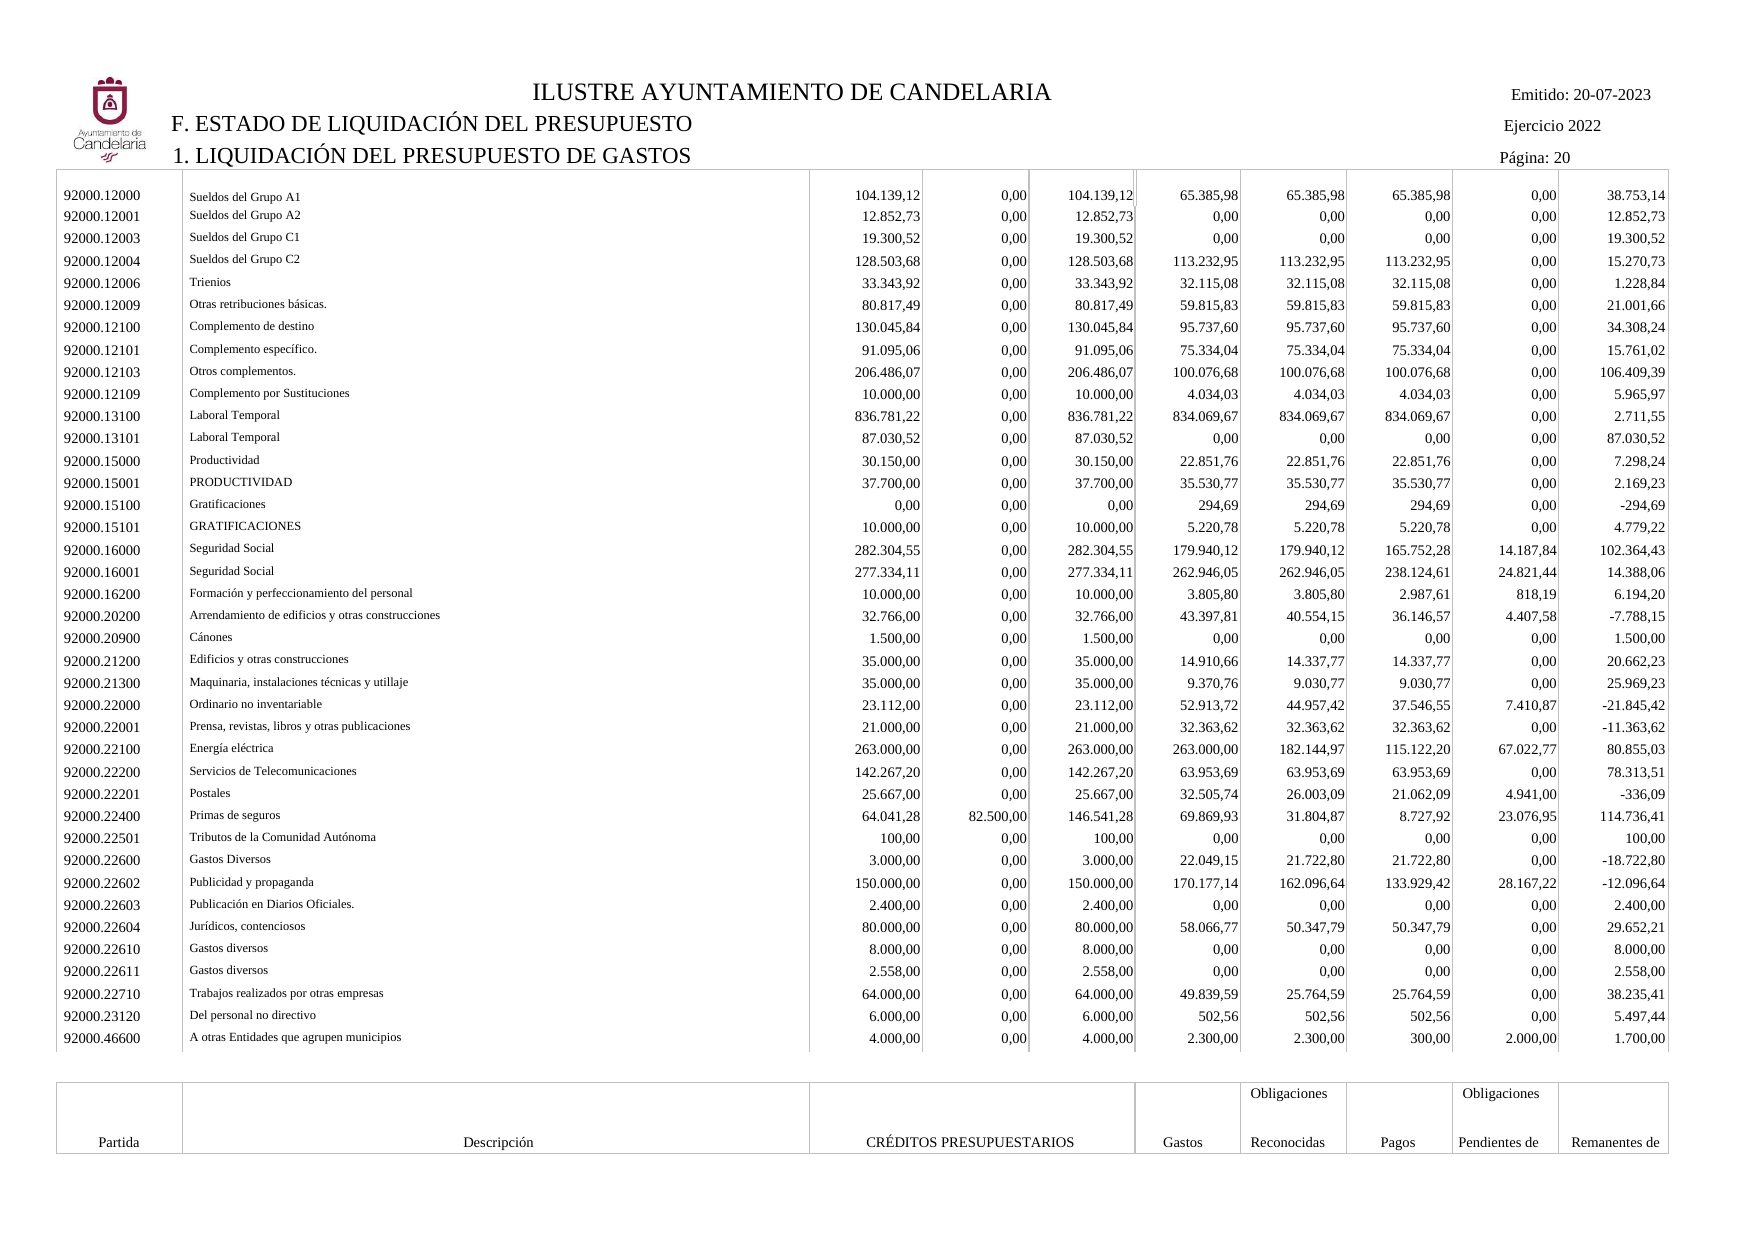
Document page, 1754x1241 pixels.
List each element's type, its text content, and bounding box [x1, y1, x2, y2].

table_cell Ordinario no inventariable [183, 695, 809, 717]
table_cell 300,00 [1347, 1028, 1452, 1052]
table_cell 0,00 [923, 917, 1028, 939]
table_cell 0,00 [923, 784, 1028, 806]
table_cell 150.000,00 [810, 873, 922, 895]
table_header Obligaciones [1453, 1083, 1558, 1132]
table_cell 2.400,00 [1030, 895, 1134, 917]
table_cell Sueldos del Grupo A1 [183, 170, 809, 206]
table_cell 92000.12009 [57, 295, 182, 317]
table_cell 1.500,00 [1559, 628, 1668, 651]
table_cell 92000.12101 [57, 340, 182, 362]
table_cell 92000.23120 [57, 1006, 182, 1028]
table_cell 0,00 [1453, 495, 1558, 517]
table_cell 0,00 [1453, 451, 1558, 473]
table_cell 4.779,22 [1559, 517, 1668, 539]
table_cell 87.030,52 [810, 429, 922, 451]
table_cell 92000.22604 [57, 917, 182, 939]
table_cell 282.304,55 [810, 540, 922, 562]
table_cell 92000.12004 [57, 251, 182, 273]
table_cell 0,00 [1347, 939, 1452, 961]
table_cell 92000.20900 [57, 628, 182, 651]
table_cell 35.000,00 [1030, 673, 1134, 695]
table_cell 2.558,00 [1559, 961, 1668, 984]
table_cell 32.766,00 [810, 606, 922, 628]
table_cell 0,00 [1453, 406, 1558, 428]
table_cell 146.541,28 [1030, 806, 1134, 828]
table_cell 75.334,04 [1347, 340, 1452, 362]
table_cell 92000.20200 [57, 606, 182, 628]
table_cell 10.000,00 [810, 384, 922, 406]
table_cell Productividad [183, 451, 809, 473]
table_cell 35.530,77 [1136, 473, 1240, 495]
table_cell 2.987,61 [1347, 584, 1452, 606]
table_cell 64.000,00 [810, 984, 922, 1006]
table_header [183, 1083, 646, 1132]
table_cell 263.000,00 [1136, 739, 1240, 762]
table_cell Reconocidas [1241, 1132, 1346, 1153]
table_cell Postales [183, 784, 809, 806]
table_cell 294,69 [1136, 495, 1240, 517]
table_cell Complemento por Sustituciones [183, 384, 809, 406]
table_cell 50.347,79 [1347, 917, 1452, 939]
table_cell 263.000,00 [810, 739, 922, 762]
table_cell 104.139,12 [810, 170, 922, 206]
table_cell 182.144,97 [1241, 739, 1346, 762]
table_cell 35.530,77 [1241, 473, 1346, 495]
table_cell 5.220,78 [1136, 517, 1240, 539]
table_cell 19.300,52 [1030, 229, 1134, 251]
table_cell 0,00 [923, 984, 1028, 1006]
table_cell Complemento de destino [183, 318, 809, 340]
table_cell Gratificaciones [183, 495, 809, 517]
table_cell 0,00 [1453, 961, 1558, 984]
table_cell 0,00 [923, 318, 1028, 340]
table_cell 32.115,08 [1241, 273, 1346, 295]
table_cell 0,00 [923, 961, 1028, 984]
table_cell 29.652,21 [1559, 917, 1668, 939]
table_cell 10.000,00 [810, 584, 922, 606]
table_cell 10.000,00 [1030, 384, 1134, 406]
table_cell 50.347,79 [1241, 917, 1346, 939]
table_cell 113.232,95 [1136, 251, 1240, 273]
table_cell 80.817,49 [1030, 295, 1134, 317]
table_cell 502,56 [1347, 1006, 1452, 1028]
table_cell 0,00 [1241, 206, 1346, 228]
table_cell 238.124,61 [1347, 562, 1452, 584]
table_cell 106.409,39 [1559, 362, 1668, 384]
table_cell 100,00 [810, 828, 922, 850]
table_cell 65.385,98 [1347, 170, 1452, 206]
table_cell 92000.15101 [57, 517, 182, 539]
table_cell 0,00 [1347, 429, 1452, 451]
table_cell 0,00 [923, 850, 1028, 873]
table_cell [646, 1132, 809, 1153]
table_cell 63.953,69 [1241, 762, 1346, 784]
table_cell 0,00 [923, 206, 1028, 228]
table_cell Energía eléctrica [183, 739, 809, 762]
table_cell 92000.12006 [57, 273, 182, 295]
table_cell 3.000,00 [1030, 850, 1134, 873]
table_cell 0,00 [923, 739, 1028, 762]
table_cell 0,00 [923, 873, 1028, 895]
table_cell 38.235,41 [1559, 984, 1668, 1006]
table_cell 0,00 [1136, 628, 1240, 651]
table_cell 100.076,68 [1241, 362, 1346, 384]
table_cell 0,00 [1453, 273, 1558, 295]
table_cell 2.300,00 [1241, 1028, 1346, 1052]
table_cell 0,00 [923, 562, 1028, 584]
table_cell 0,00 [1241, 229, 1346, 251]
table_cell Sueldos del Grupo A2 [183, 206, 809, 228]
table_cell 34.308,24 [1559, 318, 1668, 340]
table_cell 0,00 [1347, 628, 1452, 651]
table_cell 115.122,20 [1347, 739, 1452, 762]
table_cell -12.096,64 [1559, 873, 1668, 895]
table_cell 92000.16000 [57, 540, 182, 562]
table_cell 0,00 [923, 429, 1028, 451]
table_cell 0,00 [1453, 828, 1558, 850]
table_cell 0,00 [1453, 984, 1558, 1006]
table_cell 58.066,77 [1136, 917, 1240, 939]
table_cell 9.030,77 [1347, 673, 1452, 695]
table_cell 75.334,04 [1136, 340, 1240, 362]
table_cell 64.000,00 [1030, 984, 1134, 1006]
table_cell 92000.22000 [57, 695, 182, 717]
table_cell 36.146,57 [1347, 606, 1452, 628]
table_cell 91.095,06 [810, 340, 922, 362]
table_cell 92000.12003 [57, 229, 182, 251]
table_cell Partida [57, 1132, 182, 1153]
table_cell 0,00 [1241, 429, 1346, 451]
table_cell 0,00 [1241, 828, 1346, 850]
table_cell 43.397,81 [1136, 606, 1240, 628]
table_header [57, 1083, 182, 1132]
table_cell 65.385,98 [1137, 170, 1240, 206]
table_cell 113.232,95 [1347, 251, 1452, 273]
table_cell 5.965,97 [1559, 384, 1668, 406]
table_cell Gastos diversos [183, 939, 809, 961]
table_cell Laboral Temporal [183, 429, 809, 451]
table_cell 0,00 [923, 473, 1028, 495]
table_cell A otras Entidades que agrupen municipios [183, 1028, 809, 1052]
table_cell 92000.16200 [57, 584, 182, 606]
table_cell 2.558,00 [1030, 961, 1134, 984]
table_cell 0,00 [923, 295, 1028, 317]
table_cell 0,00 [923, 170, 1028, 206]
table_cell 6.194,20 [1559, 584, 1668, 606]
table_cell 33.343,92 [810, 273, 922, 295]
table_cell 0,00 [923, 828, 1028, 850]
table_cell 262.946,05 [1136, 562, 1240, 584]
table_cell 9.030,77 [1241, 673, 1346, 695]
table_cell 4.407,58 [1453, 606, 1558, 628]
table_header [1136, 1083, 1240, 1132]
table_cell 92000.22602 [57, 873, 182, 895]
table_cell 4.034,03 [1241, 384, 1346, 406]
table_header Obligaciones [1241, 1083, 1346, 1132]
table_cell 3.805,80 [1241, 584, 1346, 606]
table_cell 130.045,84 [1030, 318, 1134, 340]
table_cell 92000.22501 [57, 828, 182, 850]
table_cell Pagos [1347, 1132, 1452, 1153]
table_cell 37.700,00 [1030, 473, 1134, 495]
table_cell Trienios [183, 273, 809, 295]
table_cell 30.150,00 [1030, 451, 1134, 473]
table_cell 0,00 [923, 695, 1028, 717]
table_cell 0,00 [1453, 251, 1558, 273]
table_cell 37.700,00 [810, 473, 922, 495]
table_cell 92000.22200 [57, 762, 182, 784]
table_cell 104.139,12 [1030, 170, 1133, 206]
table_cell 22.851,76 [1347, 451, 1452, 473]
table_cell 92000.12109 [57, 384, 182, 406]
table_cell Edificios y otras construcciones [183, 651, 809, 673]
table_cell 2.400,00 [810, 895, 922, 917]
table_cell 92000.13100 [57, 406, 182, 428]
table_cell 0,00 [1453, 229, 1558, 251]
table_cell 4.000,00 [1030, 1028, 1134, 1052]
table_cell 0,00 [923, 651, 1028, 673]
table_cell 5.220,78 [1347, 517, 1452, 539]
table_cell 0,00 [923, 362, 1028, 384]
table_cell 0,00 [1136, 895, 1240, 917]
table_cell 100,00 [1559, 828, 1668, 850]
table_cell 834.069,67 [1347, 406, 1452, 428]
table_cell 1.228,84 [1559, 273, 1668, 295]
table_cell 92000.21300 [57, 673, 182, 695]
table_cell 92000.13101 [57, 429, 182, 451]
table_cell 818,19 [1453, 584, 1558, 606]
table_cell 179.940,12 [1241, 540, 1346, 562]
table_header [1559, 1083, 1668, 1132]
table_cell 21.000,00 [1030, 717, 1134, 739]
table_cell 92000.22100 [57, 739, 182, 762]
table_cell 150.000,00 [1030, 873, 1134, 895]
table_cell 32.363,62 [1241, 717, 1346, 739]
table_cell 4.941,00 [1453, 784, 1558, 806]
table_cell 92000.22600 [57, 850, 182, 873]
table_cell 14.337,77 [1241, 651, 1346, 673]
table_cell 80.000,00 [810, 917, 922, 939]
table_cell 834.069,67 [1241, 406, 1346, 428]
table_cell 128.503,68 [810, 251, 922, 273]
table_cell 0,00 [1453, 362, 1558, 384]
table_cell 30.150,00 [810, 451, 922, 473]
table_cell 87.030,52 [1030, 429, 1134, 451]
table_cell 21.001,66 [1559, 295, 1668, 317]
table_cell 0,00 [923, 584, 1028, 606]
table_cell 92000.12103 [57, 362, 182, 384]
table_cell 0,00 [923, 384, 1028, 406]
table_cell 23.076,95 [1453, 806, 1558, 828]
table_cell Arrendamiento de edificios y otras construcciones [183, 606, 809, 628]
table_cell 8.000,00 [1030, 939, 1134, 961]
table_cell 26.003,09 [1241, 784, 1346, 806]
table_header [646, 1083, 809, 1132]
table_cell 0,00 [923, 340, 1028, 362]
table_cell 80.000,00 [1030, 917, 1134, 939]
table_cell 0,00 [1136, 206, 1240, 228]
table_cell Jurídicos, contenciosos [183, 917, 809, 939]
table_cell 0,00 [1453, 517, 1558, 539]
table_cell Complemento específico. [183, 340, 809, 362]
table_cell 0,00 [1347, 828, 1452, 850]
table_cell Del personal no directivo [183, 1006, 809, 1028]
table_cell 0,00 [923, 540, 1028, 562]
table_cell 63.953,69 [1347, 762, 1452, 784]
table_cell 100.076,68 [1136, 362, 1240, 384]
table_cell 92000.46600 [57, 1028, 182, 1052]
table_cell 64.041,28 [810, 806, 922, 828]
table_cell 92000.22611 [57, 961, 182, 984]
table_cell 165.752,28 [1347, 540, 1452, 562]
table_cell 92000.22710 [57, 984, 182, 1006]
table_cell 0,00 [1241, 628, 1346, 651]
table_cell 35.000,00 [810, 651, 922, 673]
table_cell 14.337,77 [1347, 651, 1452, 673]
table_cell 179.940,12 [1136, 540, 1240, 562]
table_cell 32.363,62 [1347, 717, 1452, 739]
table_cell 12.852,73 [1559, 206, 1668, 228]
table_cell 92000.15100 [57, 495, 182, 517]
table_cell 87.030,52 [1559, 429, 1668, 451]
table_cell 67.022,77 [1453, 739, 1558, 762]
table_cell 21.000,00 [810, 717, 922, 739]
table_cell 0,00 [1453, 895, 1558, 917]
table_cell 0,00 [1453, 473, 1558, 495]
table_cell 0,00 [923, 517, 1028, 539]
table_cell 95.737,60 [1347, 318, 1452, 340]
table_cell 4.034,03 [1347, 384, 1452, 406]
table_cell 59.815,83 [1347, 295, 1452, 317]
table_cell 23.112,00 [1030, 695, 1134, 717]
table_cell 0,00 [1347, 895, 1452, 917]
table_cell 8.000,00 [810, 939, 922, 961]
table_cell 277.334,11 [810, 562, 922, 584]
table_cell 162.096,64 [1241, 873, 1346, 895]
table_cell Otros complementos. [183, 362, 809, 384]
table_cell 21.722,80 [1347, 850, 1452, 873]
table_cell 142.267,20 [1030, 762, 1134, 784]
table_cell 75.334,04 [1241, 340, 1346, 362]
table_cell -18.722,80 [1559, 850, 1668, 873]
table_cell CRÉDITOS PRESUPUESTARIOS [810, 1132, 1134, 1153]
table_cell Tributos de la Comunidad Autónoma [183, 828, 809, 850]
table_cell Cánones [183, 628, 809, 651]
table_cell 9.370,76 [1136, 673, 1240, 695]
table_cell 0,00 [1453, 917, 1558, 939]
table_cell Maquinaria, instalaciones técnicas y utillaje [183, 673, 809, 695]
table_cell 21.722,80 [1241, 850, 1346, 873]
table_cell 6.000,00 [810, 1006, 922, 1028]
table_cell GRATIFICACIONES [183, 517, 809, 539]
table_cell Pendientes de [1453, 1132, 1558, 1153]
table_cell 0,00 [923, 628, 1028, 651]
table_cell 59.815,83 [1136, 295, 1240, 317]
table_cell 102.364,43 [1559, 540, 1668, 562]
table_cell 95.737,60 [1136, 318, 1240, 340]
table_cell 20.662,23 [1559, 651, 1668, 673]
table_cell 0,00 [923, 406, 1028, 428]
table_cell 33.343,92 [1030, 273, 1134, 295]
table_cell 25.969,23 [1559, 673, 1668, 695]
table_cell 7.298,24 [1559, 451, 1668, 473]
table_cell 0,00 [923, 895, 1028, 917]
table_cell 32.766,00 [1030, 606, 1134, 628]
table_header [810, 1083, 1134, 1132]
table_cell 834.069,67 [1136, 406, 1240, 428]
table_cell 263.000,00 [1030, 739, 1134, 762]
table_cell 95.737,60 [1241, 318, 1346, 340]
table_cell 0,00 [1453, 651, 1558, 673]
table_cell Servicios de Telecomunicaciones [183, 762, 809, 784]
table_cell 32.363,62 [1136, 717, 1240, 739]
table_cell 80.855,03 [1559, 739, 1668, 762]
table_cell 15.270,73 [1559, 251, 1668, 273]
table_cell 0,00 [923, 762, 1028, 784]
table_cell 0,00 [1136, 229, 1240, 251]
table_cell -11.363,62 [1559, 717, 1668, 739]
table_cell 80.817,49 [810, 295, 922, 317]
table_cell 3.000,00 [810, 850, 922, 873]
table_cell 133.929,42 [1347, 873, 1452, 895]
table_cell 0,00 [1241, 961, 1346, 984]
table_cell Primas de seguros [183, 806, 809, 828]
table_cell 32.115,08 [1136, 273, 1240, 295]
table_cell 2.400,00 [1559, 895, 1668, 917]
table_cell 113.232,95 [1241, 251, 1346, 273]
table_cell 130.045,84 [810, 318, 922, 340]
table_cell Formación y perfeccionamiento del personal [183, 584, 809, 606]
table_cell 836.781,22 [1030, 406, 1134, 428]
table_cell 92000.22400 [57, 806, 182, 828]
table_cell 23.112,00 [810, 695, 922, 717]
table_cell 0,00 [923, 251, 1028, 273]
table_cell 14.910,66 [1136, 651, 1240, 673]
table_cell 10.000,00 [1030, 584, 1134, 606]
table_cell 7.410,87 [1453, 695, 1558, 717]
table_cell 836.781,22 [810, 406, 922, 428]
table_cell 0,00 [1453, 1006, 1558, 1028]
table_cell 59.815,83 [1241, 295, 1346, 317]
table_cell 0,00 [923, 939, 1028, 961]
table_cell 502,56 [1241, 1006, 1346, 1028]
table_cell 0,00 [923, 451, 1028, 473]
table_cell 0,00 [923, 229, 1028, 251]
table_cell 63.953,69 [1136, 762, 1240, 784]
table_cell 21.062,09 [1347, 784, 1452, 806]
table_cell 37.546,55 [1347, 695, 1452, 717]
table_cell 0,00 [810, 495, 922, 517]
table_cell 0,00 [1453, 850, 1558, 873]
table_cell 282.304,55 [1030, 540, 1134, 562]
table_cell 12.852,73 [810, 206, 922, 228]
table_cell 49.839,59 [1136, 984, 1240, 1006]
table_cell 206.486,07 [810, 362, 922, 384]
table_cell 92000.22001 [57, 717, 182, 739]
table_cell 28.167,22 [1453, 873, 1558, 895]
table_cell 25.667,00 [1030, 784, 1134, 806]
table_header [1347, 1083, 1452, 1132]
table_cell PRODUCTIVIDAD [183, 473, 809, 495]
table_cell 31.804,87 [1241, 806, 1346, 828]
table_cell 92000.22610 [57, 939, 182, 961]
table_cell 4.000,00 [810, 1028, 922, 1052]
table_cell 0,00 [1030, 495, 1134, 517]
table_cell Remanentes de [1559, 1132, 1668, 1153]
table_cell 142.267,20 [810, 762, 922, 784]
table_cell 2.300,00 [1136, 1028, 1240, 1052]
table_cell 0,00 [1347, 206, 1452, 228]
table_cell Sueldos del Grupo C1 [183, 229, 809, 251]
table_cell 65.385,98 [1241, 170, 1346, 206]
table_cell 1.500,00 [810, 628, 922, 651]
table_cell 14.187,84 [1453, 540, 1558, 562]
table_cell Gastos Diversos [183, 850, 809, 873]
table_cell 206.486,07 [1030, 362, 1134, 384]
table_cell 170.177,14 [1136, 873, 1240, 895]
table_cell 0,00 [1241, 939, 1346, 961]
table_cell 0,00 [1136, 939, 1240, 961]
table_cell 92000.12100 [57, 318, 182, 340]
table_cell 0,00 [1453, 206, 1558, 228]
table_cell 92000.12001 [57, 206, 182, 228]
table_cell 0,00 [1453, 318, 1558, 340]
table_cell Publicidad y propaganda [183, 873, 809, 895]
table_cell 0,00 [1453, 340, 1558, 362]
table_cell 6.000,00 [1030, 1006, 1134, 1028]
table_cell 40.554,15 [1241, 606, 1346, 628]
table_cell -336,09 [1559, 784, 1668, 806]
table_cell 0,00 [1241, 895, 1346, 917]
table_cell 25.764,59 [1241, 984, 1346, 1006]
table_cell Prensa, revistas, libros y otras publicaciones [183, 717, 809, 739]
table_cell Trabajos realizados por otras empresas [183, 984, 809, 1006]
table_cell 8.727,92 [1347, 806, 1452, 828]
table_cell 22.851,76 [1241, 451, 1346, 473]
table_cell 24.821,44 [1453, 562, 1558, 584]
table_cell Sueldos del Grupo C2 [183, 251, 809, 273]
table_cell 0,00 [1136, 961, 1240, 984]
table_cell 0,00 [1453, 673, 1558, 695]
table_cell 0,00 [1453, 762, 1558, 784]
table_cell 2.169,23 [1559, 473, 1668, 495]
table_cell 0,00 [923, 606, 1028, 628]
table_cell 32.115,08 [1347, 273, 1452, 295]
table_cell -7.788,15 [1559, 606, 1668, 628]
table_cell 0,00 [1453, 429, 1558, 451]
table_cell 0,00 [1136, 828, 1240, 850]
table_cell 0,00 [1453, 628, 1558, 651]
table_cell 0,00 [1347, 961, 1452, 984]
table_cell 10.000,00 [810, 517, 922, 539]
table_cell Otras retribuciones básicas. [183, 295, 809, 317]
table_cell 0,00 [923, 1028, 1028, 1052]
table_cell 0,00 [923, 1006, 1028, 1028]
table_cell 92000.22603 [57, 895, 182, 917]
table_cell Seguridad Social [183, 540, 809, 562]
table_cell 5.220,78 [1241, 517, 1346, 539]
table_cell 91.095,06 [1030, 340, 1134, 362]
table_cell 44.957,42 [1241, 695, 1346, 717]
table_cell 22.049,15 [1136, 850, 1240, 873]
table_cell 92000.15000 [57, 451, 182, 473]
table_cell 0,00 [923, 717, 1028, 739]
table_cell Gastos [1136, 1132, 1240, 1153]
table_cell 35.000,00 [1030, 651, 1134, 673]
table_cell Descripción [183, 1132, 646, 1153]
table_cell 0,00 [1453, 170, 1558, 206]
table_cell 294,69 [1241, 495, 1346, 517]
table_cell 35.000,00 [810, 673, 922, 695]
table_cell 82.500,00 [923, 806, 1028, 828]
table_cell 52.913,72 [1136, 695, 1240, 717]
table_cell 100,00 [1030, 828, 1134, 850]
table_cell 92000.22201 [57, 784, 182, 806]
table_cell 92000.12000 [57, 170, 182, 206]
table_cell 4.034,03 [1136, 384, 1240, 406]
table_cell 19.300,52 [810, 229, 922, 251]
table_cell 3.805,80 [1136, 584, 1240, 606]
table_cell 0,00 [1453, 939, 1558, 961]
table_cell 38.753,14 [1559, 170, 1668, 206]
table_cell 69.869,93 [1136, 806, 1240, 828]
table_cell 0,00 [1136, 429, 1240, 451]
table_cell 22.851,76 [1136, 451, 1240, 473]
table_cell 0,00 [923, 495, 1028, 517]
table_cell 8.000,00 [1559, 939, 1668, 961]
table_cell 78.313,51 [1559, 762, 1668, 784]
table_cell 35.530,77 [1347, 473, 1452, 495]
table_cell 0,00 [923, 673, 1028, 695]
table_cell -294,69 [1559, 495, 1668, 517]
table_cell 15.761,02 [1559, 340, 1668, 362]
table_cell 0,00 [1453, 295, 1558, 317]
table_cell 0,00 [923, 273, 1028, 295]
table_cell Publicación en Diarios Oficiales. [183, 895, 809, 917]
table_cell 19.300,52 [1559, 229, 1668, 251]
table_cell Seguridad Social [183, 562, 809, 584]
table_cell 0,00 [1453, 384, 1558, 406]
table_cell 14.388,06 [1559, 562, 1668, 584]
table_cell 92000.16001 [57, 562, 182, 584]
table_cell 92000.21200 [57, 651, 182, 673]
table_cell 12.852,73 [1030, 206, 1134, 228]
table_cell 1.700,00 [1559, 1028, 1668, 1052]
table_cell Laboral Temporal [183, 406, 809, 428]
table_cell 32.505,74 [1136, 784, 1240, 806]
table_cell 128.503,68 [1030, 251, 1134, 273]
table_cell 2.000,00 [1453, 1028, 1558, 1052]
table_cell -21.845,42 [1559, 695, 1668, 717]
table_cell 114.736,41 [1559, 806, 1668, 828]
table_cell 502,56 [1136, 1006, 1240, 1028]
table_cell 2.711,55 [1559, 406, 1668, 428]
table_cell 277.334,11 [1030, 562, 1134, 584]
table_cell 0,00 [1347, 229, 1452, 251]
table_cell 100.076,68 [1347, 362, 1452, 384]
table_cell 0,00 [1453, 717, 1558, 739]
table_cell Gastos diversos [183, 961, 809, 984]
table_cell 10.000,00 [1030, 517, 1134, 539]
table_cell 25.667,00 [810, 784, 922, 806]
table_cell 262.946,05 [1241, 562, 1346, 584]
table_cell 1.500,00 [1030, 628, 1134, 651]
table_cell 2.558,00 [810, 961, 922, 984]
table_cell 294,69 [1347, 495, 1452, 517]
table_cell 25.764,59 [1347, 984, 1452, 1006]
table_cell 92000.15001 [57, 473, 182, 495]
table_cell 5.497,44 [1559, 1006, 1668, 1028]
